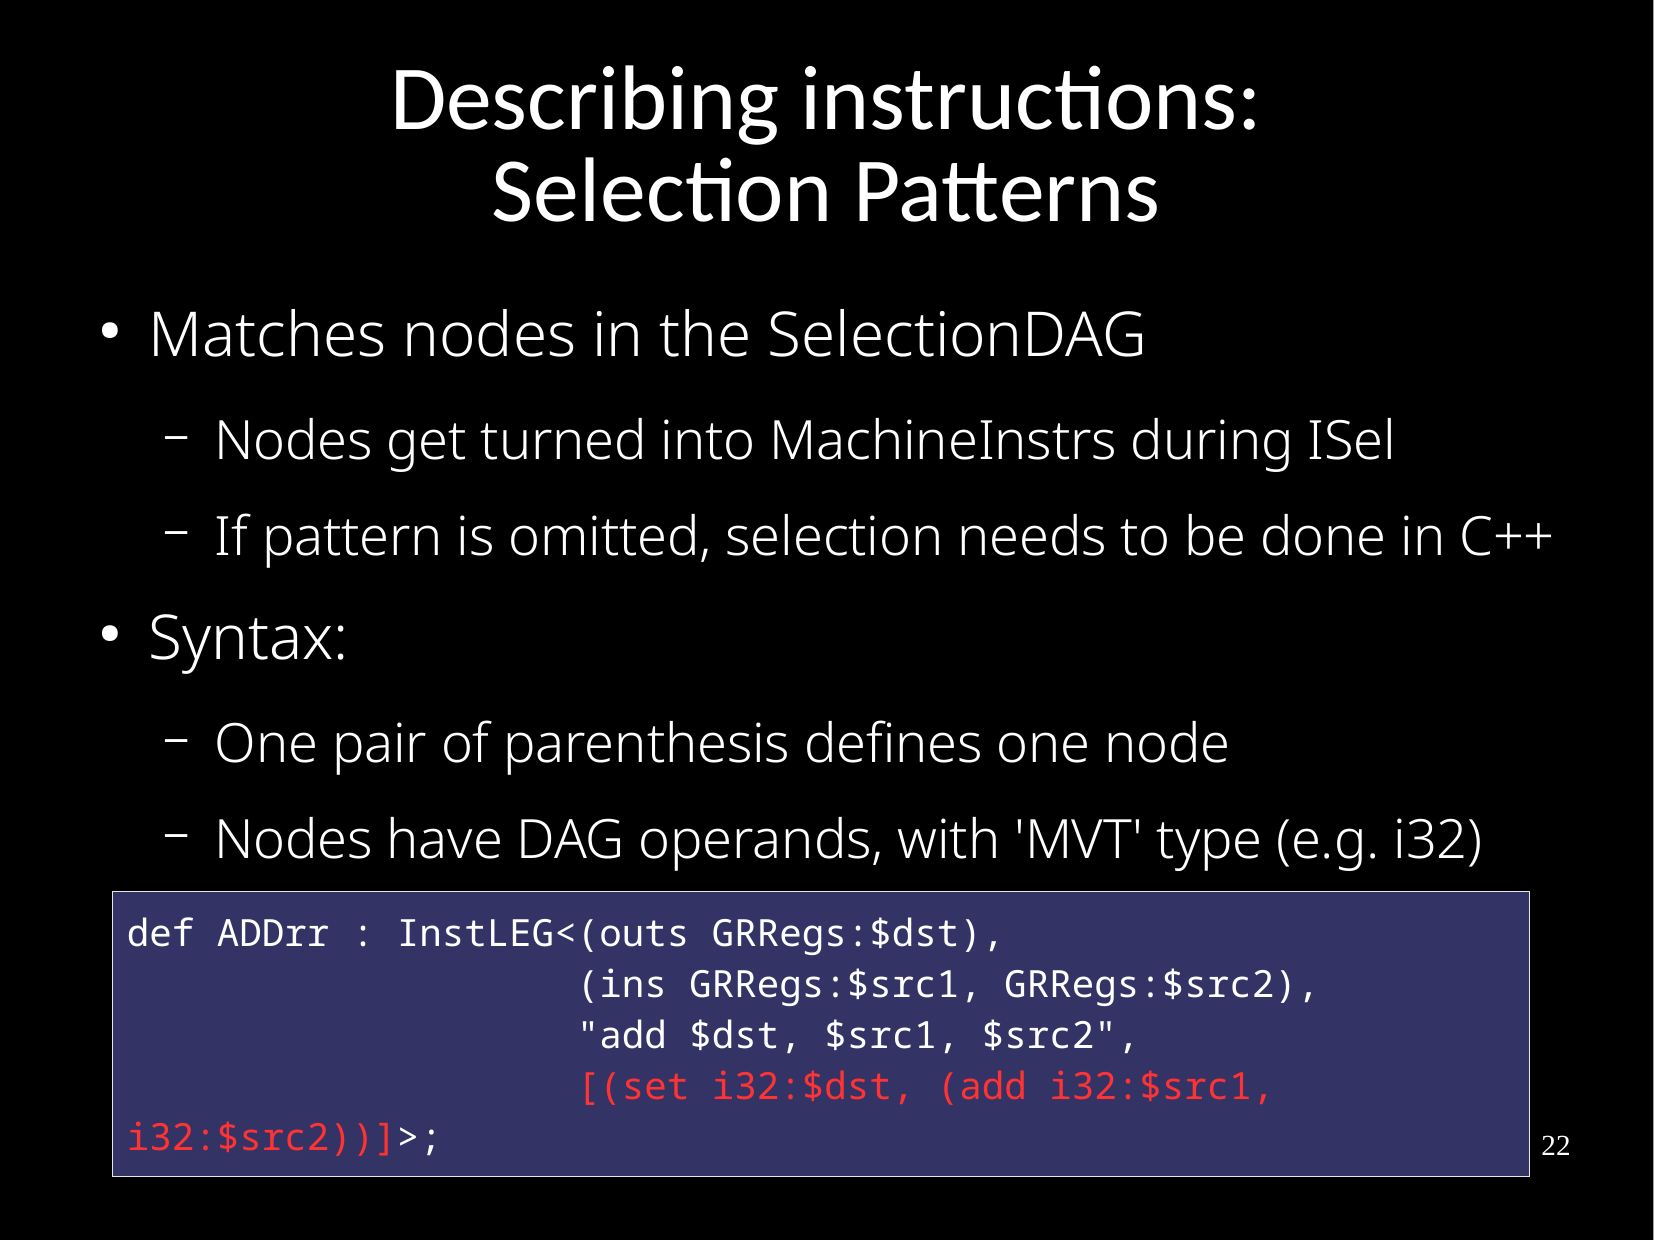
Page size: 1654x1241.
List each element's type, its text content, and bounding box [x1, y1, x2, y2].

text_box def ADDrr : InstLEG<(outs GRRegs:$dst), (ins GRRegs:$src1, GRRegs:$src2), "add $dst, $src1, $src2", [(set i32:$dst, (add i32:$src1, i32:$src2))]>; [112, 891, 1530, 1139]
title Describing instructions: Selection Patterns [82, 45, 1571, 261]
list Matches nodes in the SelectionDAG Nodes get turned into MachineInstrs during ISel If pattern is omitted, selection needs to be done in C++ Syntax: One pair of parenthesis defines one node Nodes have DAG operands, with 'MVT' type (e.g. i32) Map DAG operands to MI operands [82, 290, 1571, 1010]
